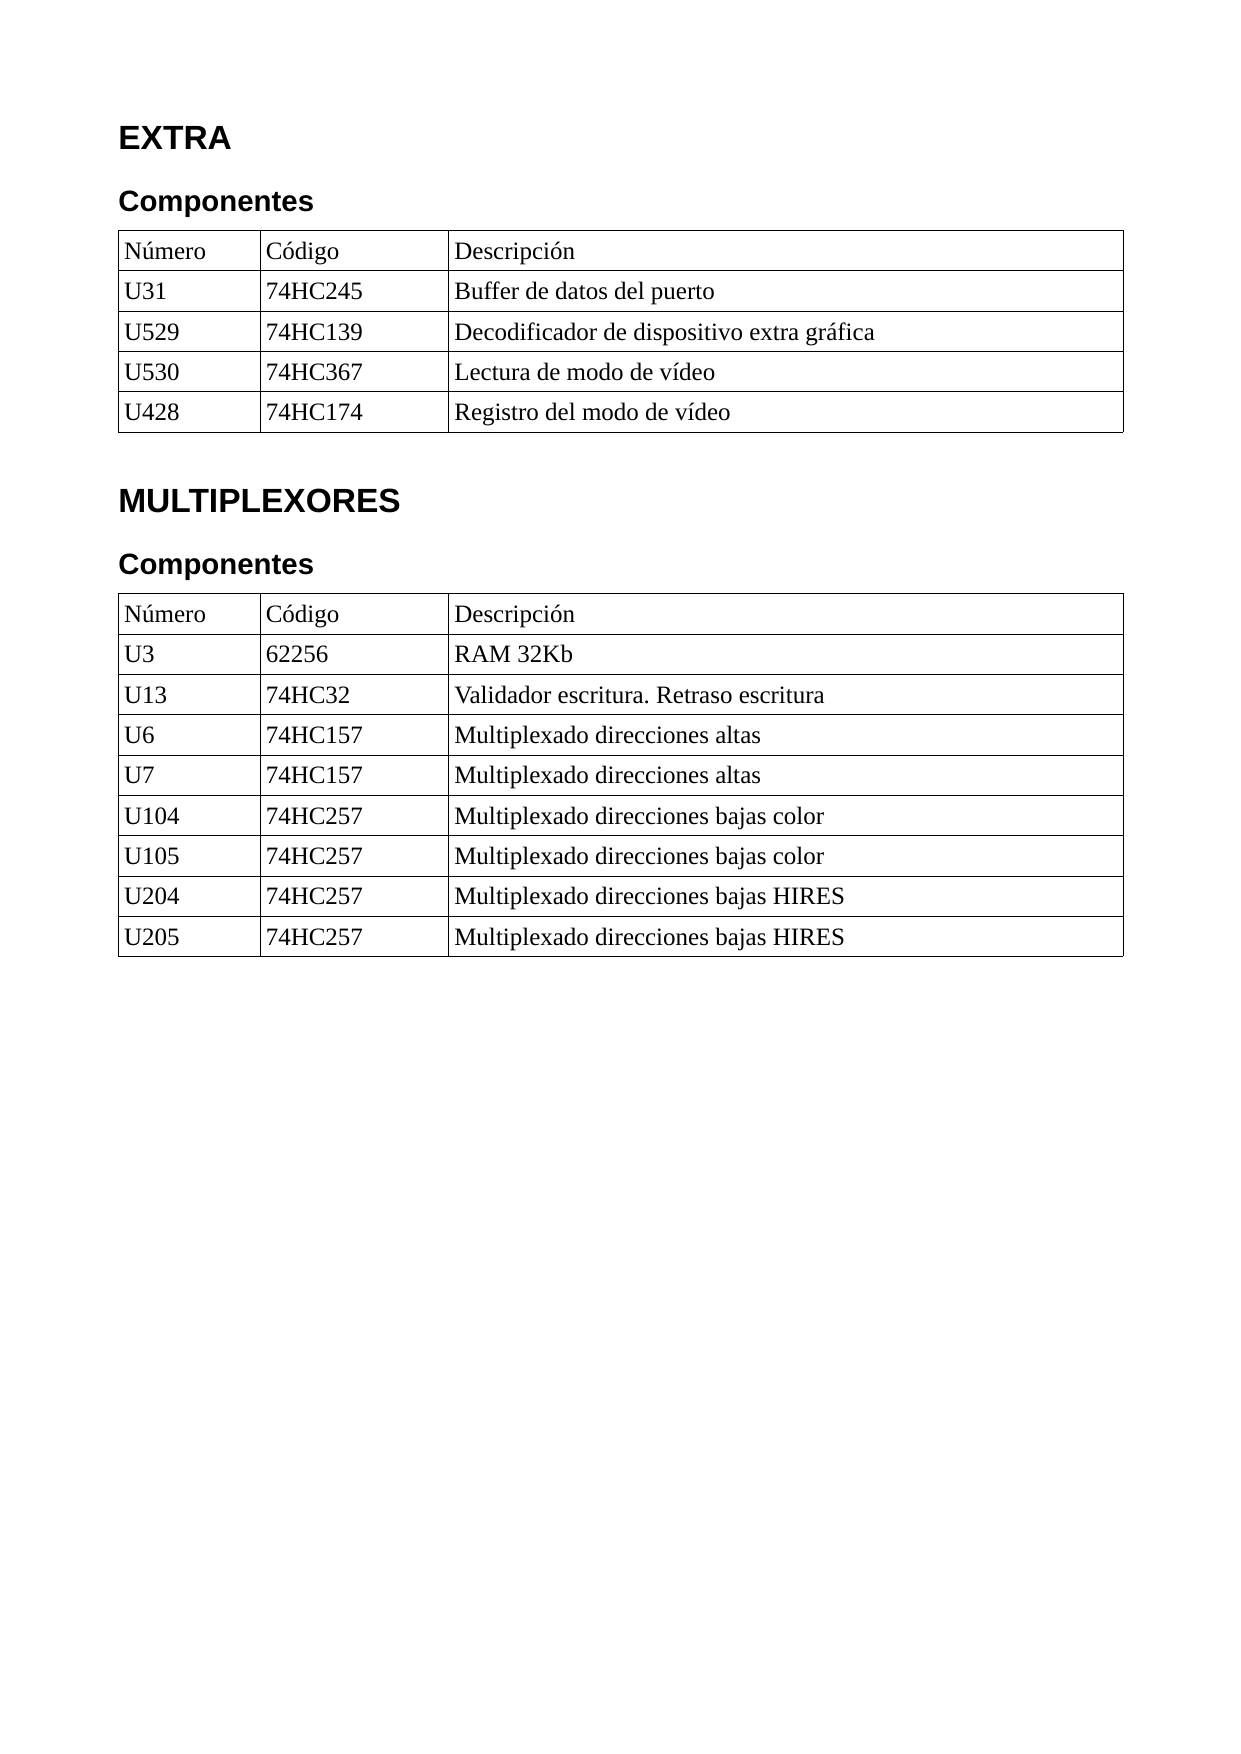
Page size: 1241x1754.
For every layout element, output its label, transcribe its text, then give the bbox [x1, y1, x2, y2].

table_cell 74HC257 [261, 796, 448, 835]
table_cell 74HC245 [261, 271, 448, 311]
table_cell 74HC139 [261, 312, 448, 351]
table_header Descripción [449, 594, 1123, 634]
subtitle EXTRA [118, 118, 1122, 157]
table_cell Multiplexado direcciones altas [449, 756, 1123, 795]
table_cell Registro del modo de vídeo [449, 392, 1123, 432]
table_cell Buffer de datos del puerto [449, 271, 1123, 311]
table_cell Multiplexado direcciones altas [449, 715, 1123, 754]
table_cell Multiplexado direcciones bajas color [449, 836, 1123, 876]
table_cell 74HC157 [261, 715, 448, 754]
table_header Código [261, 231, 448, 270]
table_cell U3 [119, 635, 260, 674]
table_cell 74HC257 [261, 917, 448, 956]
table_cell U428 [119, 392, 260, 432]
table_header Número [119, 594, 260, 634]
table_cell 74HC367 [261, 352, 448, 391]
table_cell Multiplexado direcciones bajas HIRES [449, 917, 1123, 956]
table_cell RAM 32Kb [449, 635, 1123, 674]
table_cell U6 [119, 715, 260, 754]
table_cell U204 [119, 877, 260, 916]
table_cell U104 [119, 796, 260, 835]
table_cell 74HC257 [261, 877, 448, 916]
table_header Código [261, 594, 448, 634]
table_cell U529 [119, 312, 260, 351]
table_cell Multiplexado direcciones bajas color [449, 796, 1123, 835]
table_cell U530 [119, 352, 260, 391]
subtitle MULTIPLEXORES [118, 481, 1122, 520]
table_cell U7 [119, 756, 260, 795]
table_cell U13 [119, 675, 260, 714]
table_cell Validador escritura. Retraso escritura [449, 675, 1123, 714]
subtitle Componentes [118, 184, 1122, 218]
table_cell U31 [119, 271, 260, 311]
table_cell 74HC174 [261, 392, 448, 432]
table_header Descripción [449, 231, 1123, 270]
table_cell U205 [119, 917, 260, 956]
table_cell 74HC257 [261, 836, 448, 876]
table_cell Multiplexado direcciones bajas HIRES [449, 877, 1123, 916]
table_cell 62256 [261, 635, 448, 674]
table_cell Lectura de modo de vídeo [449, 352, 1123, 391]
table_cell 74HC32 [261, 675, 448, 714]
table_header Número [119, 231, 260, 270]
subtitle Componentes [118, 547, 1122, 581]
table_cell U105 [119, 836, 260, 876]
table_cell Decodificador de dispositivo extra gráfica [449, 312, 1123, 351]
table_cell 74HC157 [261, 756, 448, 795]
